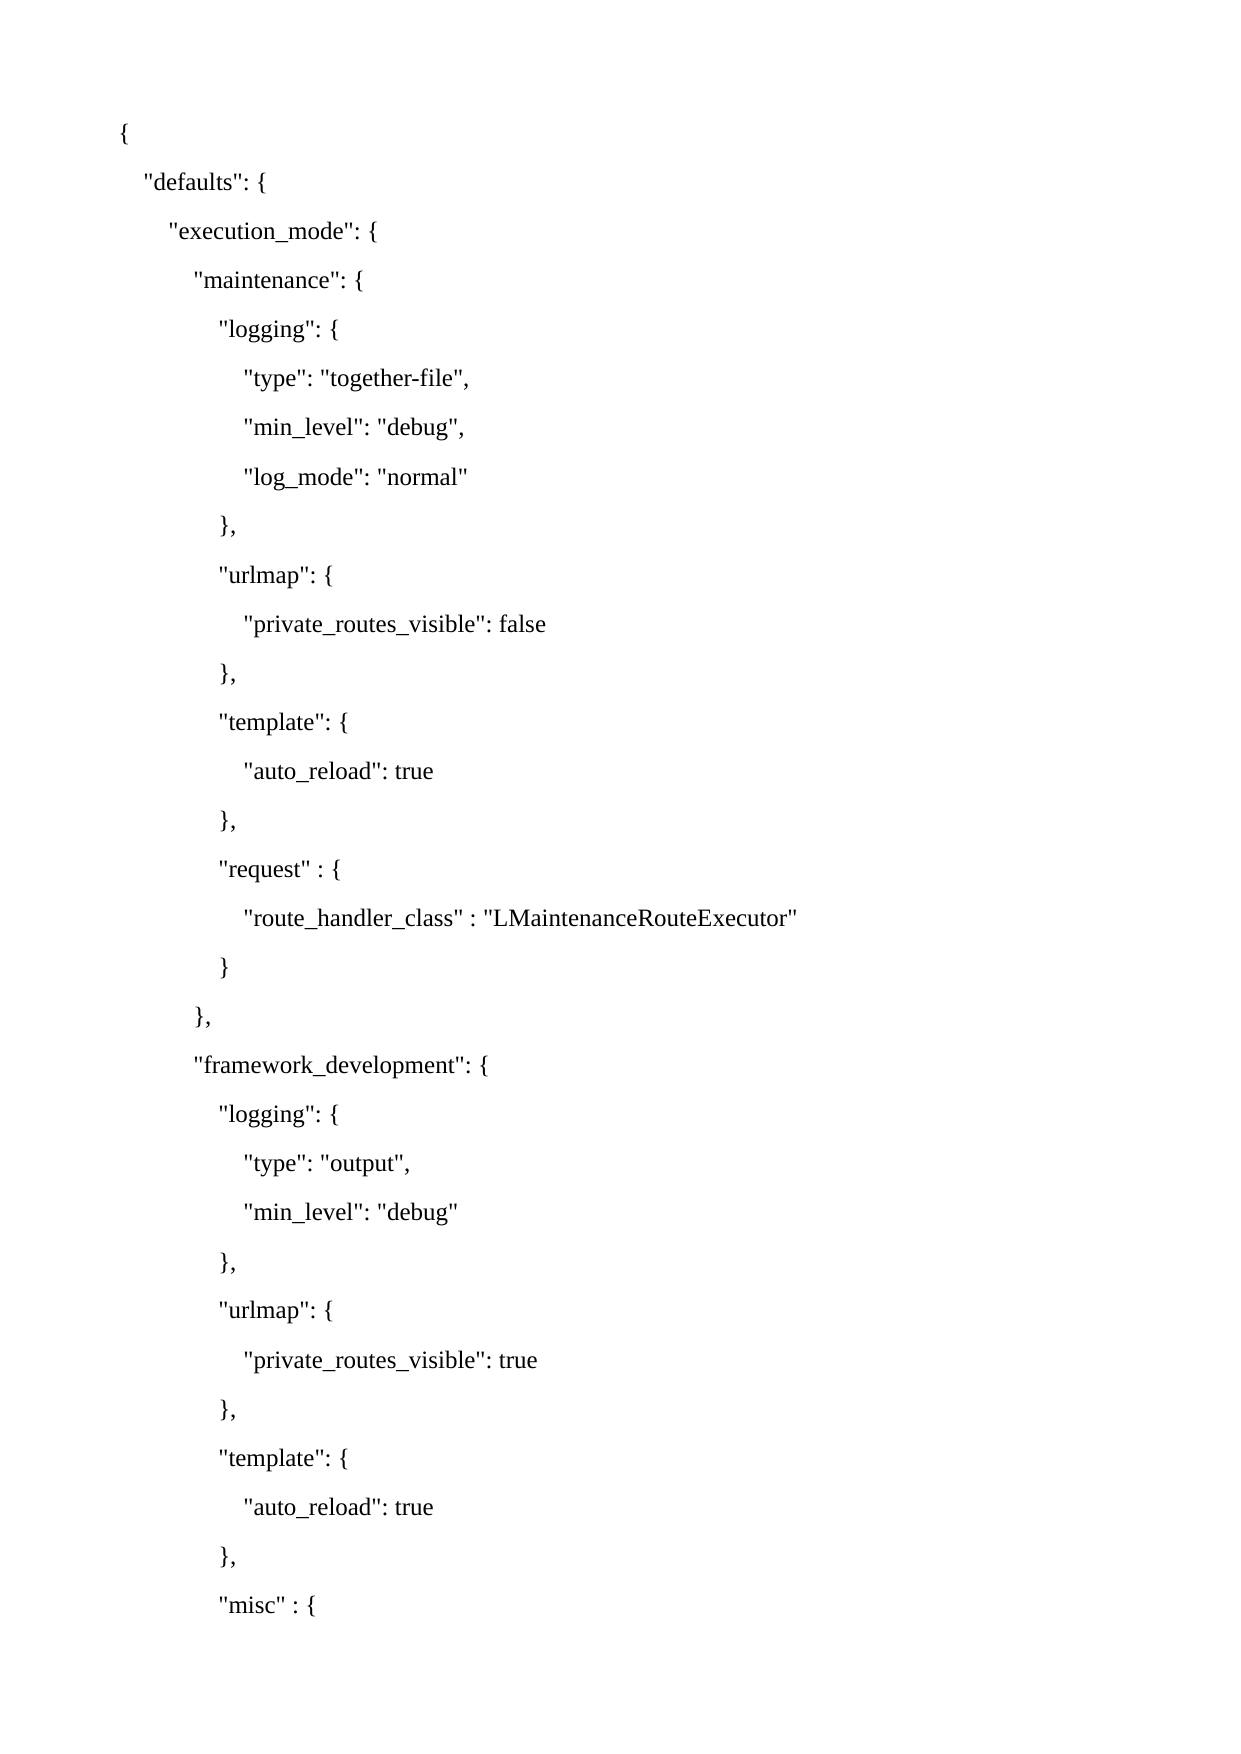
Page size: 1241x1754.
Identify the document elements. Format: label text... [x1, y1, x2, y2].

text "type": "together-file", [118, 363, 1122, 392]
text }, [118, 1001, 1122, 1030]
text "route_handler_class" : "LMaintenanceRouteExecutor" [118, 903, 1122, 932]
text }, [118, 805, 1122, 834]
text "private_routes_visible": false [118, 609, 1122, 637]
text "request" : { [118, 854, 1122, 883]
text "maintenance": { [118, 265, 1122, 294]
text }, [118, 1247, 1122, 1275]
text "urlmap": { [118, 560, 1122, 588]
text { [118, 118, 1122, 147]
text "log_mode": "normal" [118, 462, 1122, 490]
text "misc" : { [118, 1590, 1122, 1619]
text "template": { [118, 707, 1122, 736]
text "min_level": "debug" [118, 1197, 1122, 1226]
text "private_routes_visible": true [118, 1345, 1122, 1373]
text "urlmap": { [118, 1296, 1122, 1324]
text "auto_reload": true [118, 1492, 1122, 1521]
text "auto_reload": true [118, 756, 1122, 785]
text }, [118, 511, 1122, 539]
text }, [118, 658, 1122, 687]
text "framework_development": { [118, 1050, 1122, 1079]
text "defaults": { [118, 167, 1122, 196]
text "execution_mode": { [118, 216, 1122, 245]
text "logging": { [118, 314, 1122, 343]
text "type": "output", [118, 1148, 1122, 1177]
text "template": { [118, 1443, 1122, 1472]
text }, [118, 1394, 1122, 1422]
text }, [118, 1541, 1122, 1570]
text "logging": { [118, 1099, 1122, 1128]
text } [118, 952, 1122, 981]
text "min_level": "debug", [118, 412, 1122, 441]
